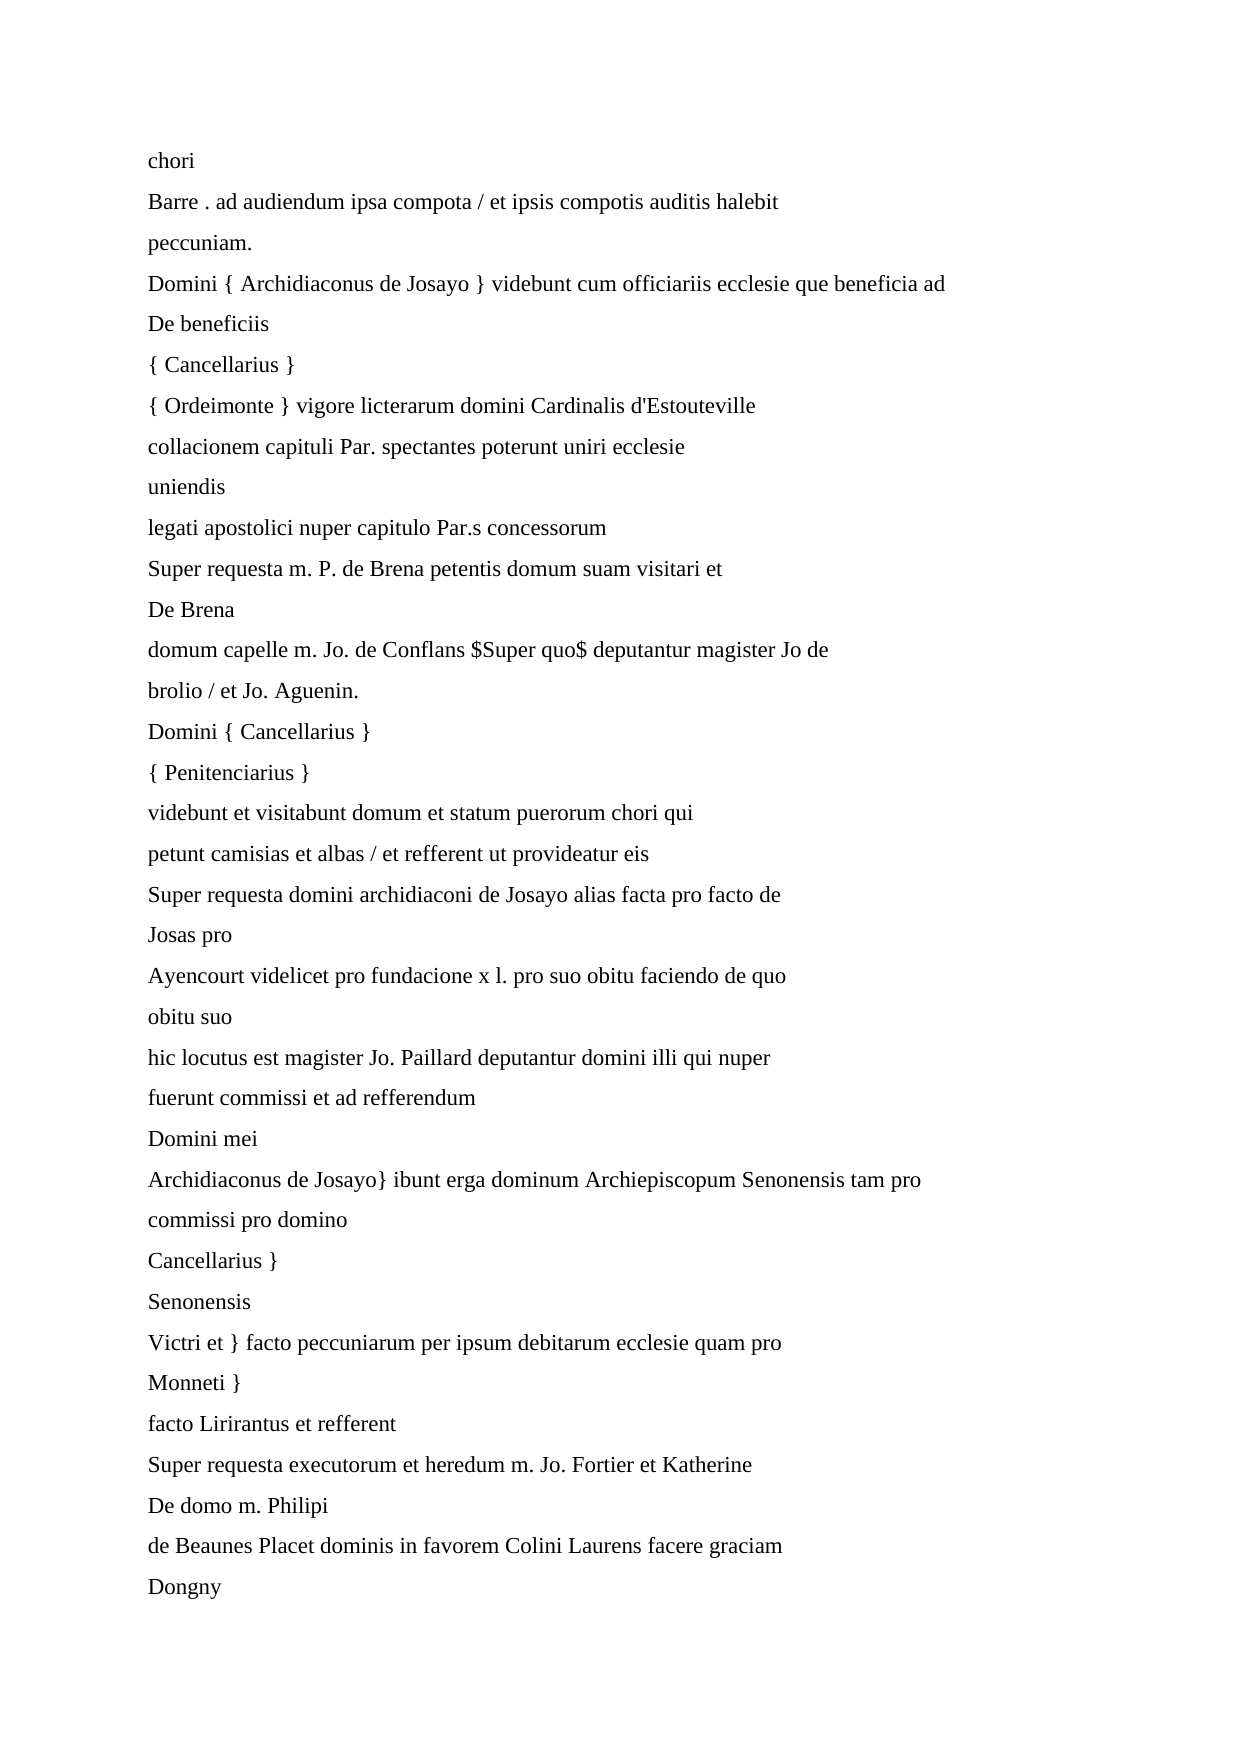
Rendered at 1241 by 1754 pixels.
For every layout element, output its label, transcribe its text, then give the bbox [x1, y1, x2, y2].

text Victri et } facto peccuniarum per ipsum debitarum ecclesie quam pro [148, 1329, 1093, 1355]
text De beneficiis [148, 311, 1093, 337]
text Dongny [148, 1573, 1093, 1599]
text obitu suo [148, 1003, 1093, 1029]
text De domo m. Philipi [148, 1492, 1093, 1518]
text { Cancellarius } [148, 351, 1093, 378]
text Super requesta executorum et heredum m. Jo. Fortier et Katherine [148, 1451, 1093, 1477]
text Domini mei [148, 1125, 1093, 1151]
text legati apostolici nuper capitulo Par.s concessorum [148, 514, 1093, 541]
text commissi pro domino [148, 1207, 1093, 1233]
text Super requesta m. P. de Brena petentis domum suam visitari et [148, 555, 1093, 581]
text collacionem capituli Par. spectantes poterunt uniri ecclesie [148, 433, 1093, 459]
text uniendis [148, 473, 1093, 500]
text { Ordeimonte } vigore licterarum domini Cardinalis d'Estouteville [148, 392, 1093, 418]
text { Penitenciarius } [148, 758, 1093, 785]
text Cancellarius } [148, 1247, 1093, 1274]
text Monneti } [148, 1369, 1093, 1396]
text Domini { Cancellarius } [148, 718, 1093, 744]
text Super requesta domini archidiaconi de Josayo alias facta pro facto de [148, 881, 1093, 907]
text fuerunt commissi et ad refferendum [148, 1084, 1093, 1111]
text Archidiaconus de Josayo} ibunt erga dominum Archiepiscopum Senonensis tam pro [148, 1166, 1093, 1192]
text peccuniam. [148, 229, 1093, 255]
text facto Lirirantus et refferent [148, 1410, 1093, 1437]
text petunt camisias et albas / et refferent ut provideatur eis [148, 840, 1093, 866]
text Barre . ad audiendum ipsa compota / et ipsis compotis auditis halebit [148, 188, 1093, 215]
text Domini { Archidiaconus de Josayo } videbunt cum officiariis ecclesie que beneficia ad [148, 270, 1093, 296]
text De Brena [148, 596, 1093, 622]
text Senonensis [148, 1288, 1093, 1314]
text brolio / et Jo. Aguenin. [148, 677, 1093, 703]
text domum capelle m. Jo. de Conflans $Super quo$ deputantur magister Jo de [148, 636, 1093, 663]
text chori [148, 148, 1093, 174]
text Ayencourt videlicet pro fundacione x l. pro suo obitu faciendo de quo [148, 962, 1093, 988]
text videbunt et visitabunt domum et statum puerorum chori qui [148, 799, 1093, 826]
text de Beaunes Placet dominis in favorem Colini Laurens facere graciam [148, 1532, 1093, 1559]
text Josas pro [148, 921, 1093, 948]
text hic locutus est magister Jo. Paillard deputantur domini illi qui nuper [148, 1044, 1093, 1070]
